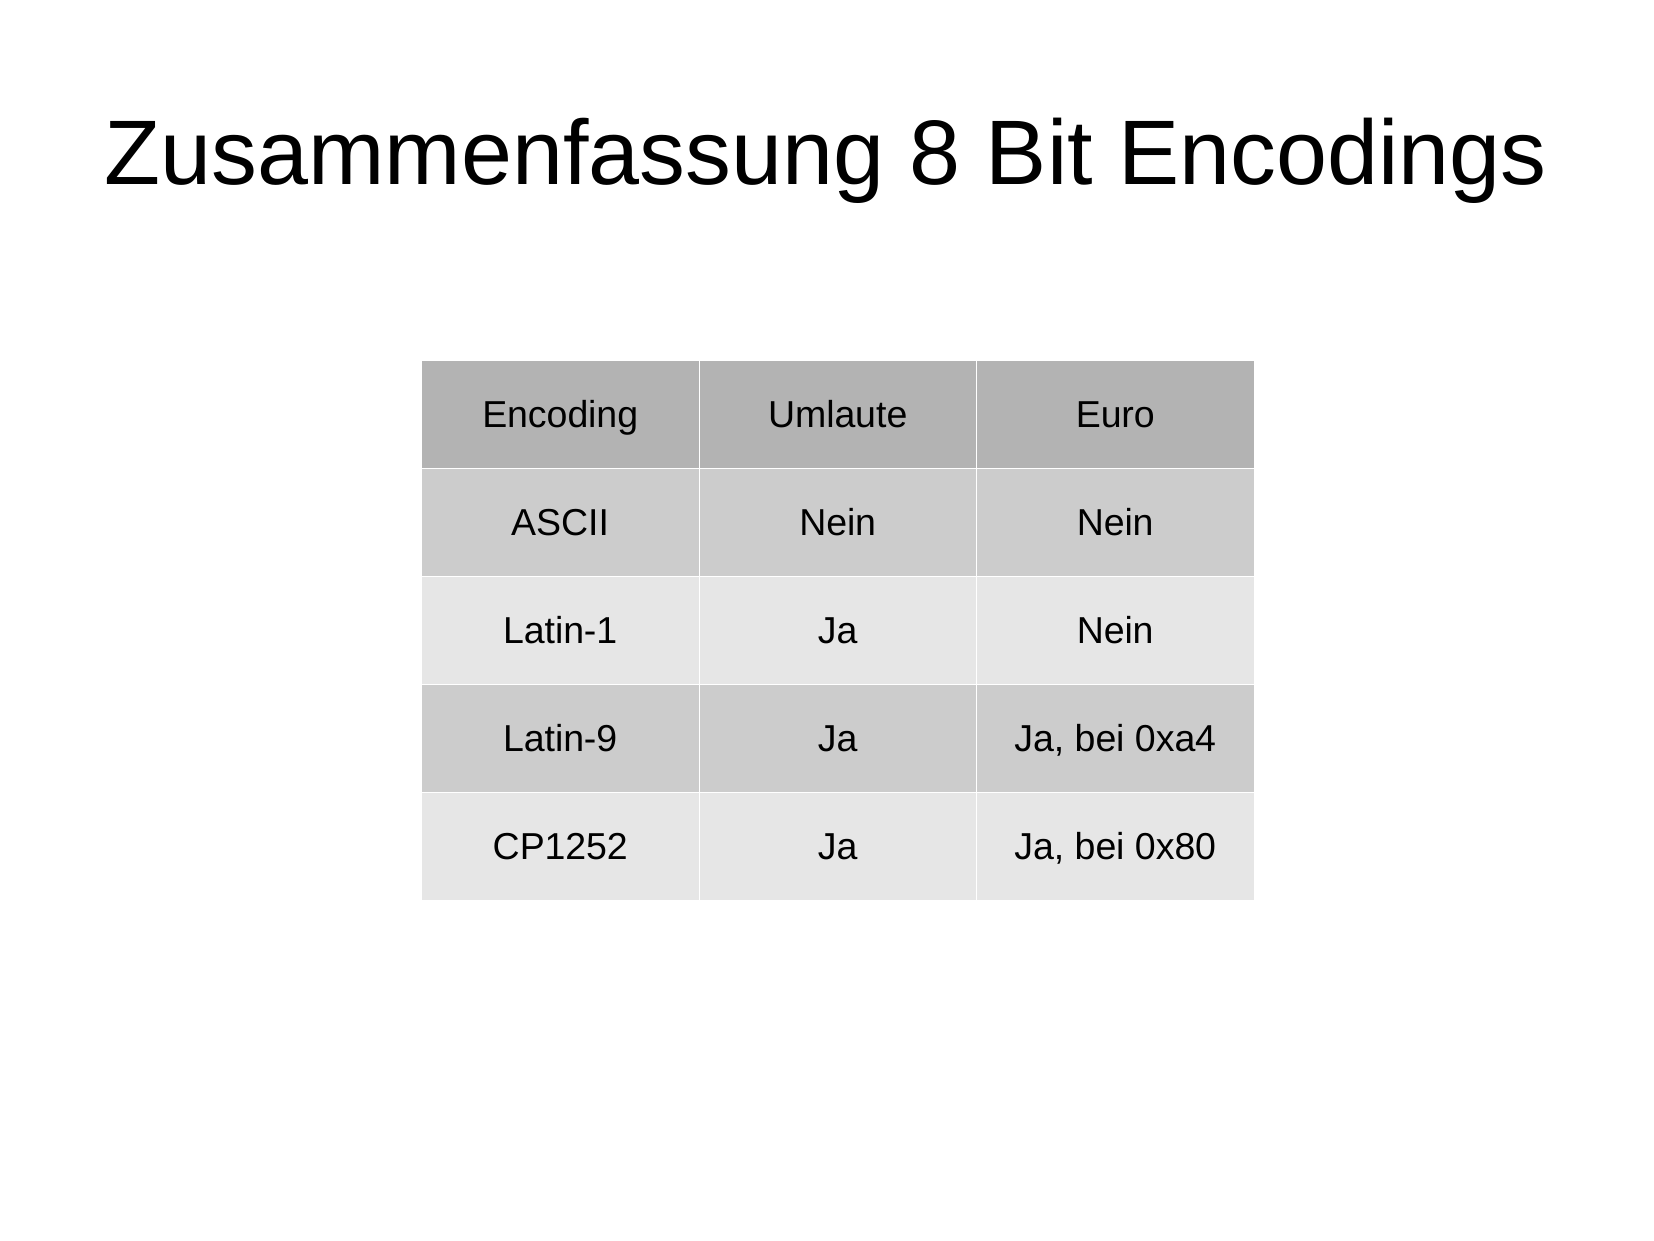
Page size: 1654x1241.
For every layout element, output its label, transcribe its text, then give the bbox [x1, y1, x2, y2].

table_header Umlaute [700, 361, 976, 468]
table_cell Nein [977, 577, 1254, 684]
table_cell Ja [700, 577, 976, 684]
table_cell Latin-1 [422, 577, 699, 684]
table_cell Latin-9 [422, 685, 699, 792]
table_cell Ja [700, 793, 976, 900]
table_cell Ja [700, 685, 976, 792]
table_header Encoding [422, 361, 699, 468]
table_cell CP1252 [422, 793, 699, 900]
table_cell ASCII [422, 469, 699, 576]
table_cell Nein [700, 469, 976, 576]
table_cell Ja, bei 0xa4 [977, 685, 1254, 792]
table_header Euro [977, 361, 1254, 468]
table_cell Nein [977, 469, 1254, 576]
title Zusammenfassung 8 Bit Encodings [82, 49, 1571, 257]
table_cell Ja, bei 0x80 [977, 793, 1254, 900]
